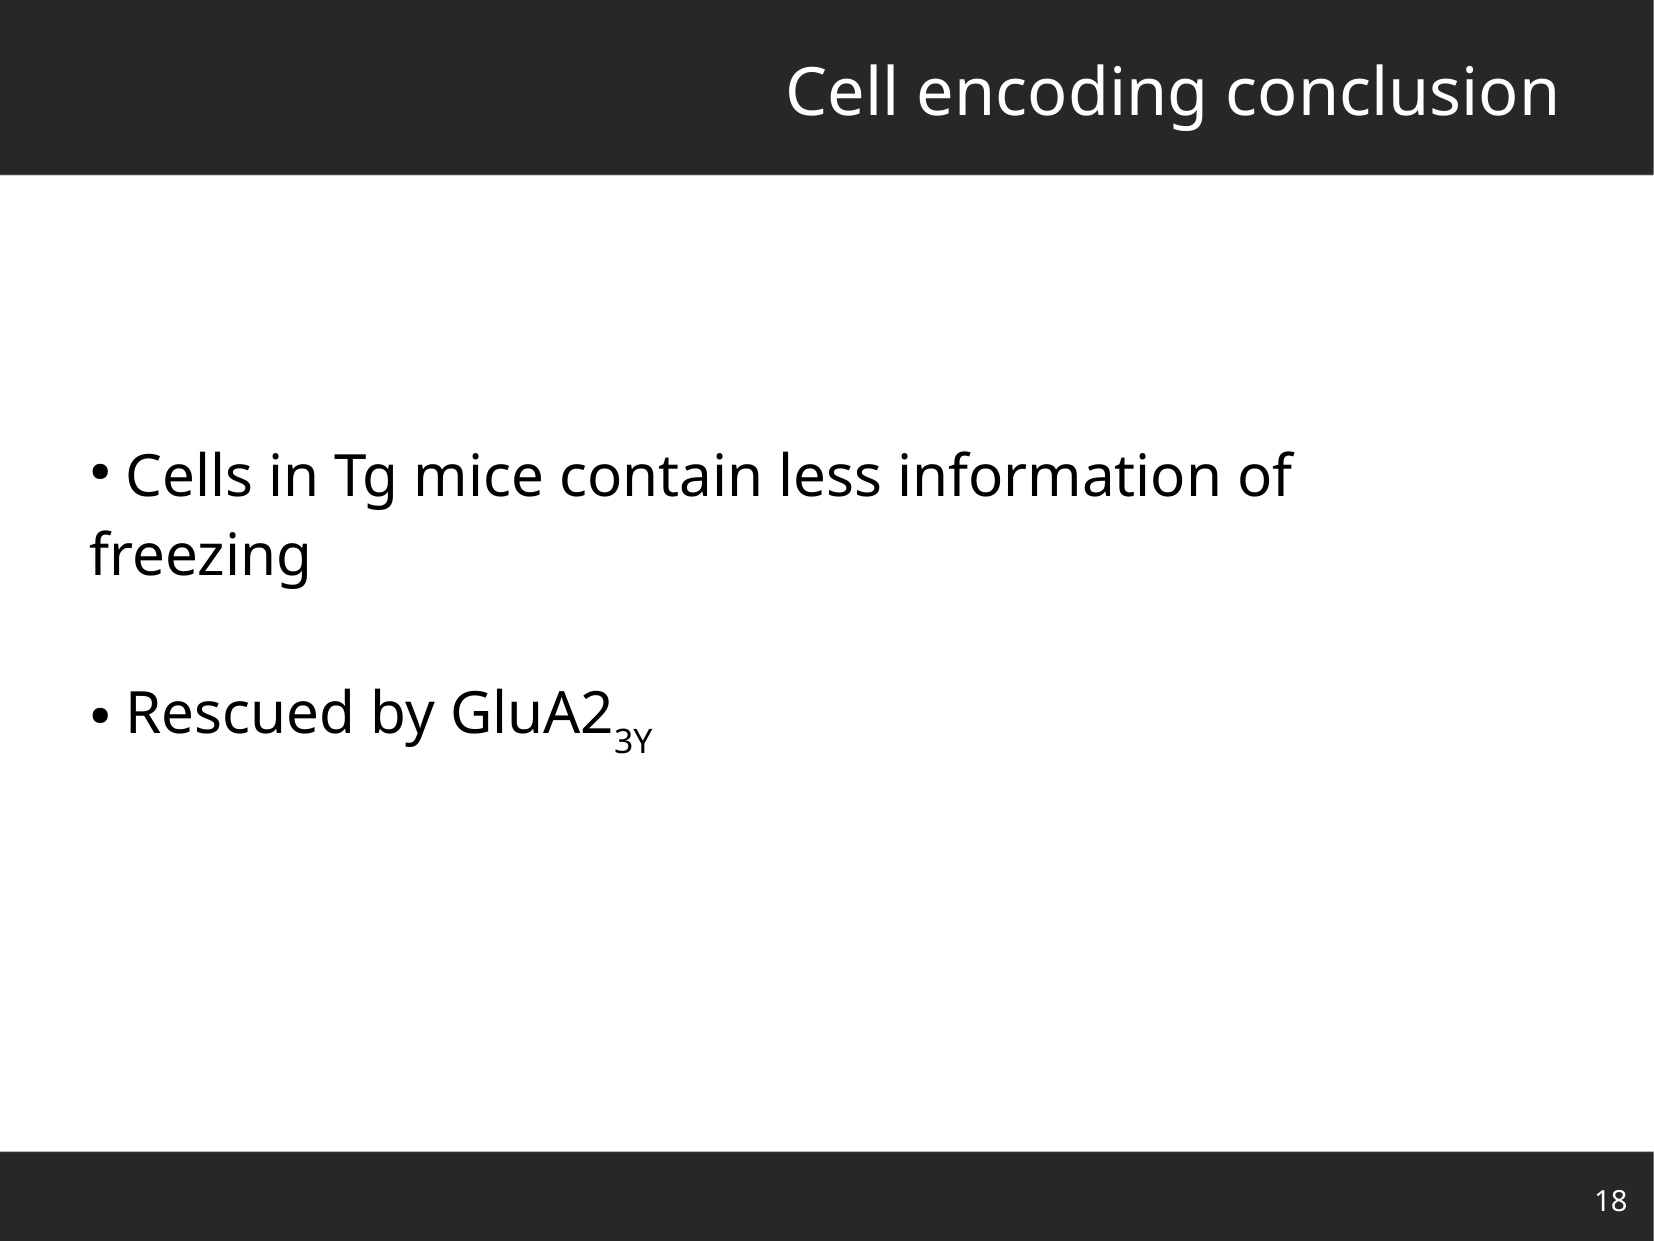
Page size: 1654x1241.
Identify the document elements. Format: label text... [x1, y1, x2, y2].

text_box Cells in Tg mice contain less information of freezing Rescued by GluA23Y [75, 347, 1651, 1218]
picture [0, 0, 1654, 1241]
text_box Cell encoding conclusion [88, 36, 1577, 134]
